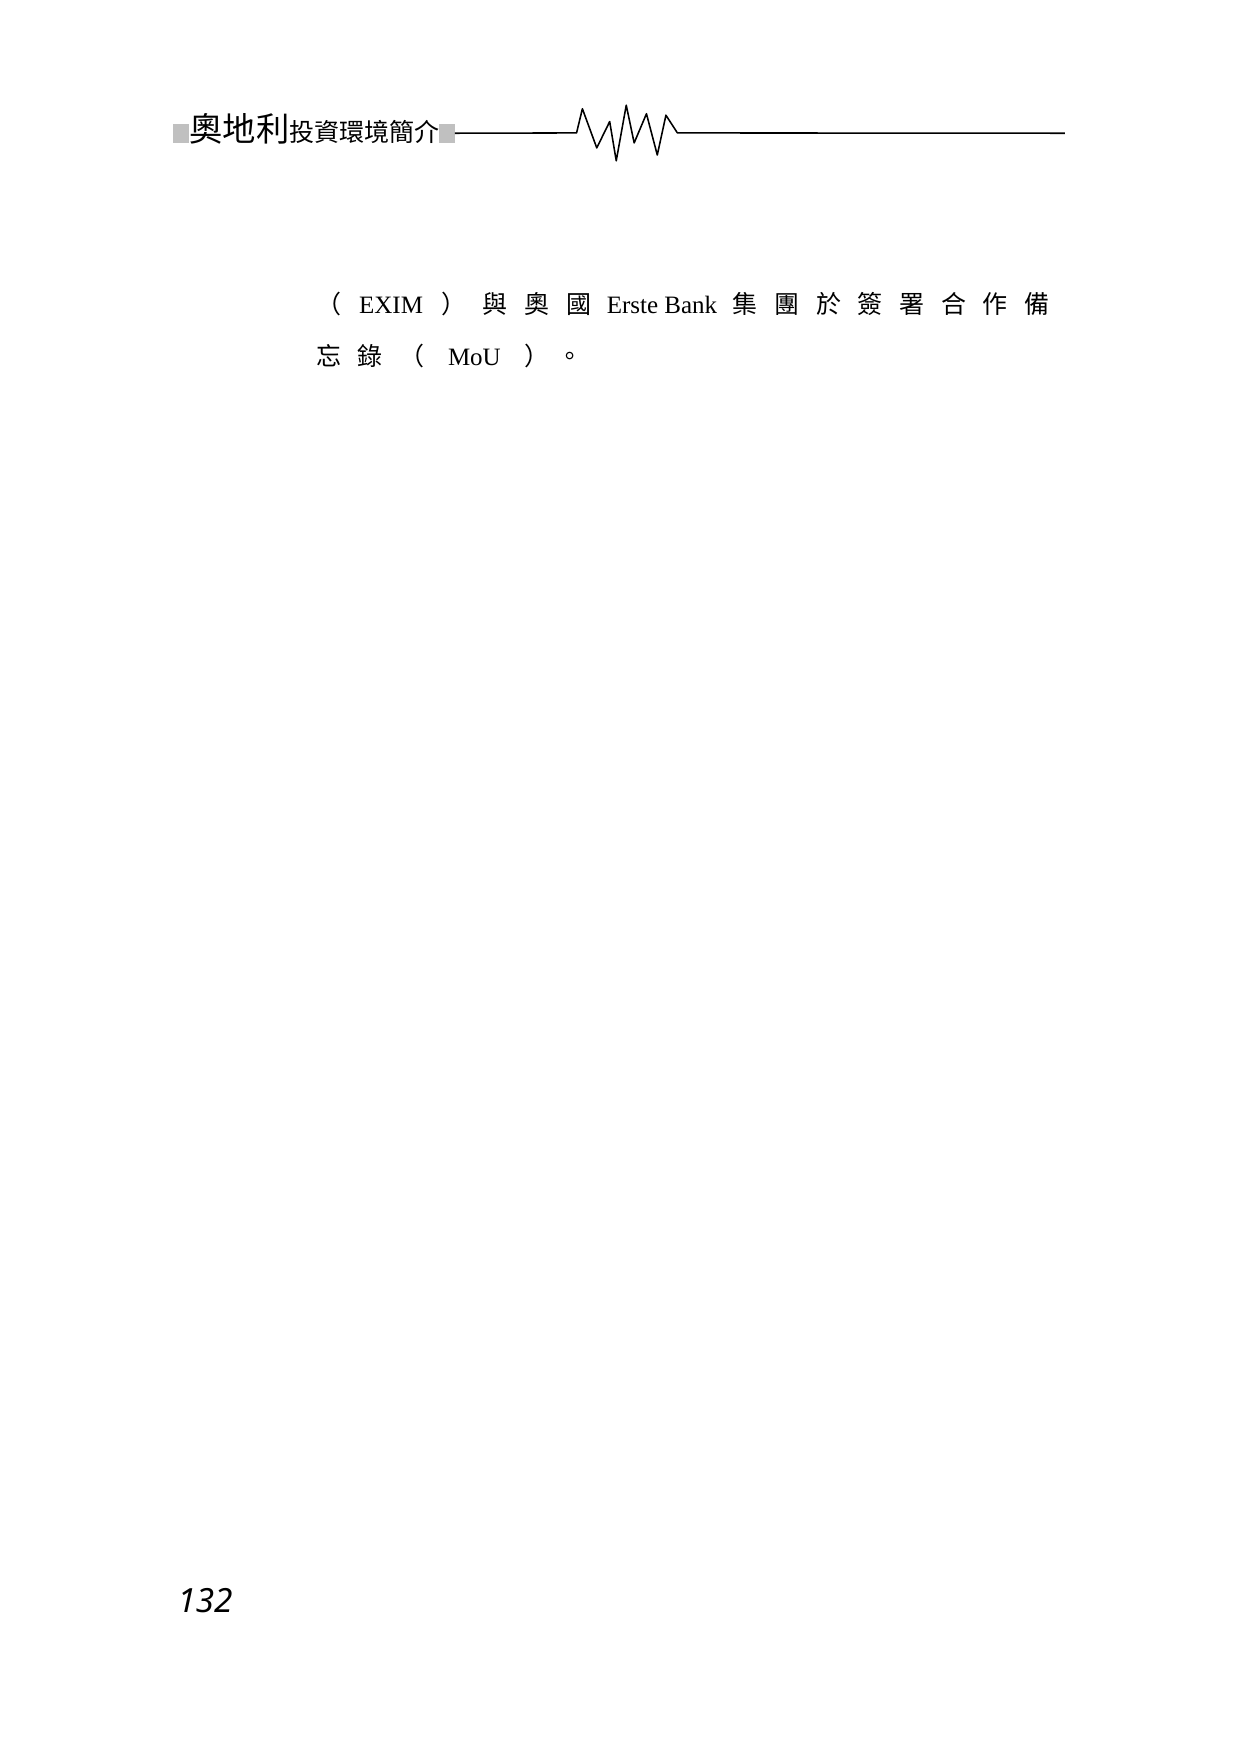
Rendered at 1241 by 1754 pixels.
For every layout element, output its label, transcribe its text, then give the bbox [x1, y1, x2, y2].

text （EXIM）與奧國Erste Bank集團於簽署合作備忘錄（MoU）。 [207, 250, 1058, 375]
